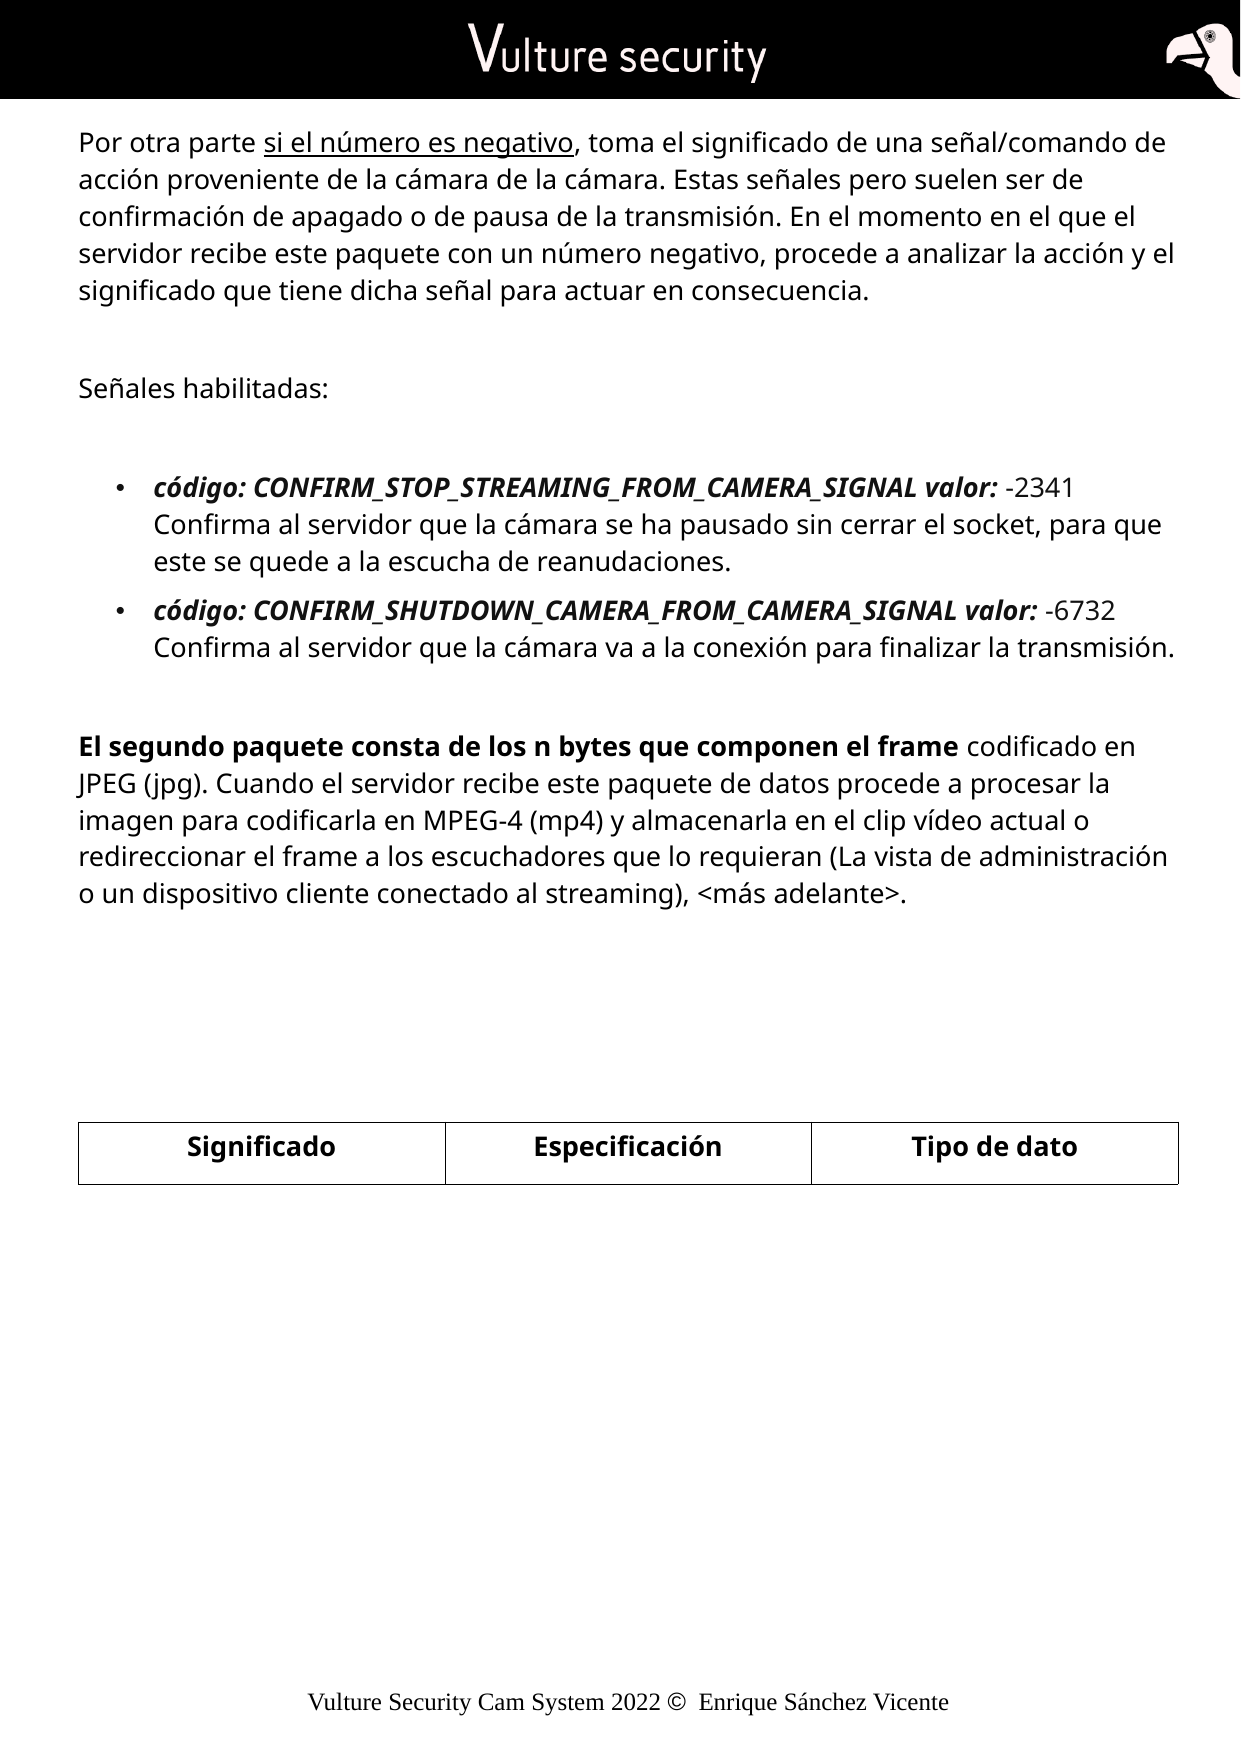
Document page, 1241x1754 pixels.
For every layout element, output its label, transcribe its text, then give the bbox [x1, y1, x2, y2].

text Señales habilitadas: [78, 370, 1178, 407]
list Confirma al servidor que la cámara va a la conexión para finalizar la transmisión. [116, 628, 1178, 665]
list código: CONFIRM_STOP_STREAMING_FROM_CAMERA_SIGNAL valor: -2341 [116, 468, 1178, 505]
picture [0, 0, 1241, 99]
list código: CONFIRM_SHUTDOWN_CAMERA_FROM_CAMERA_SIGNAL valor: -6732 [116, 592, 1178, 628]
text Por otra parte si el número es negativo, toma el significado de una señal/comando de acción proveniente de la cámara de la cámara. Estas señales pero suelen ser de confirmación de apagado o de pausa de la transmisión. En el momento en el que el servidor recibe este paquete con un número negativo, procede a analizar la acción y el significado que tiene dicha señal para actuar en consecuencia. [78, 123, 1178, 308]
text El segundo paquete consta de los n bytes que componen el frame codificado en JPEG (jpg). Cuando el servidor recibe este paquete de datos procede a procesar la imagen para codificarla en MPEG-4 (mp4) y almacenarla en el clip vídeo actual o redireccionar el frame a los escuchadores que lo requieran (La vista de administración o un dispositivo cliente conectado al streaming), <más adelante>. [78, 727, 1178, 912]
table_header Tipo de dato [812, 1123, 1178, 1184]
list Confirma al servidor que la cámara se ha pausado sin cerrar el socket, para que este se quede a la escucha de reanudaciones. [116, 505, 1178, 579]
table_header Significado [79, 1123, 445, 1184]
table_header Especificación [446, 1123, 811, 1184]
